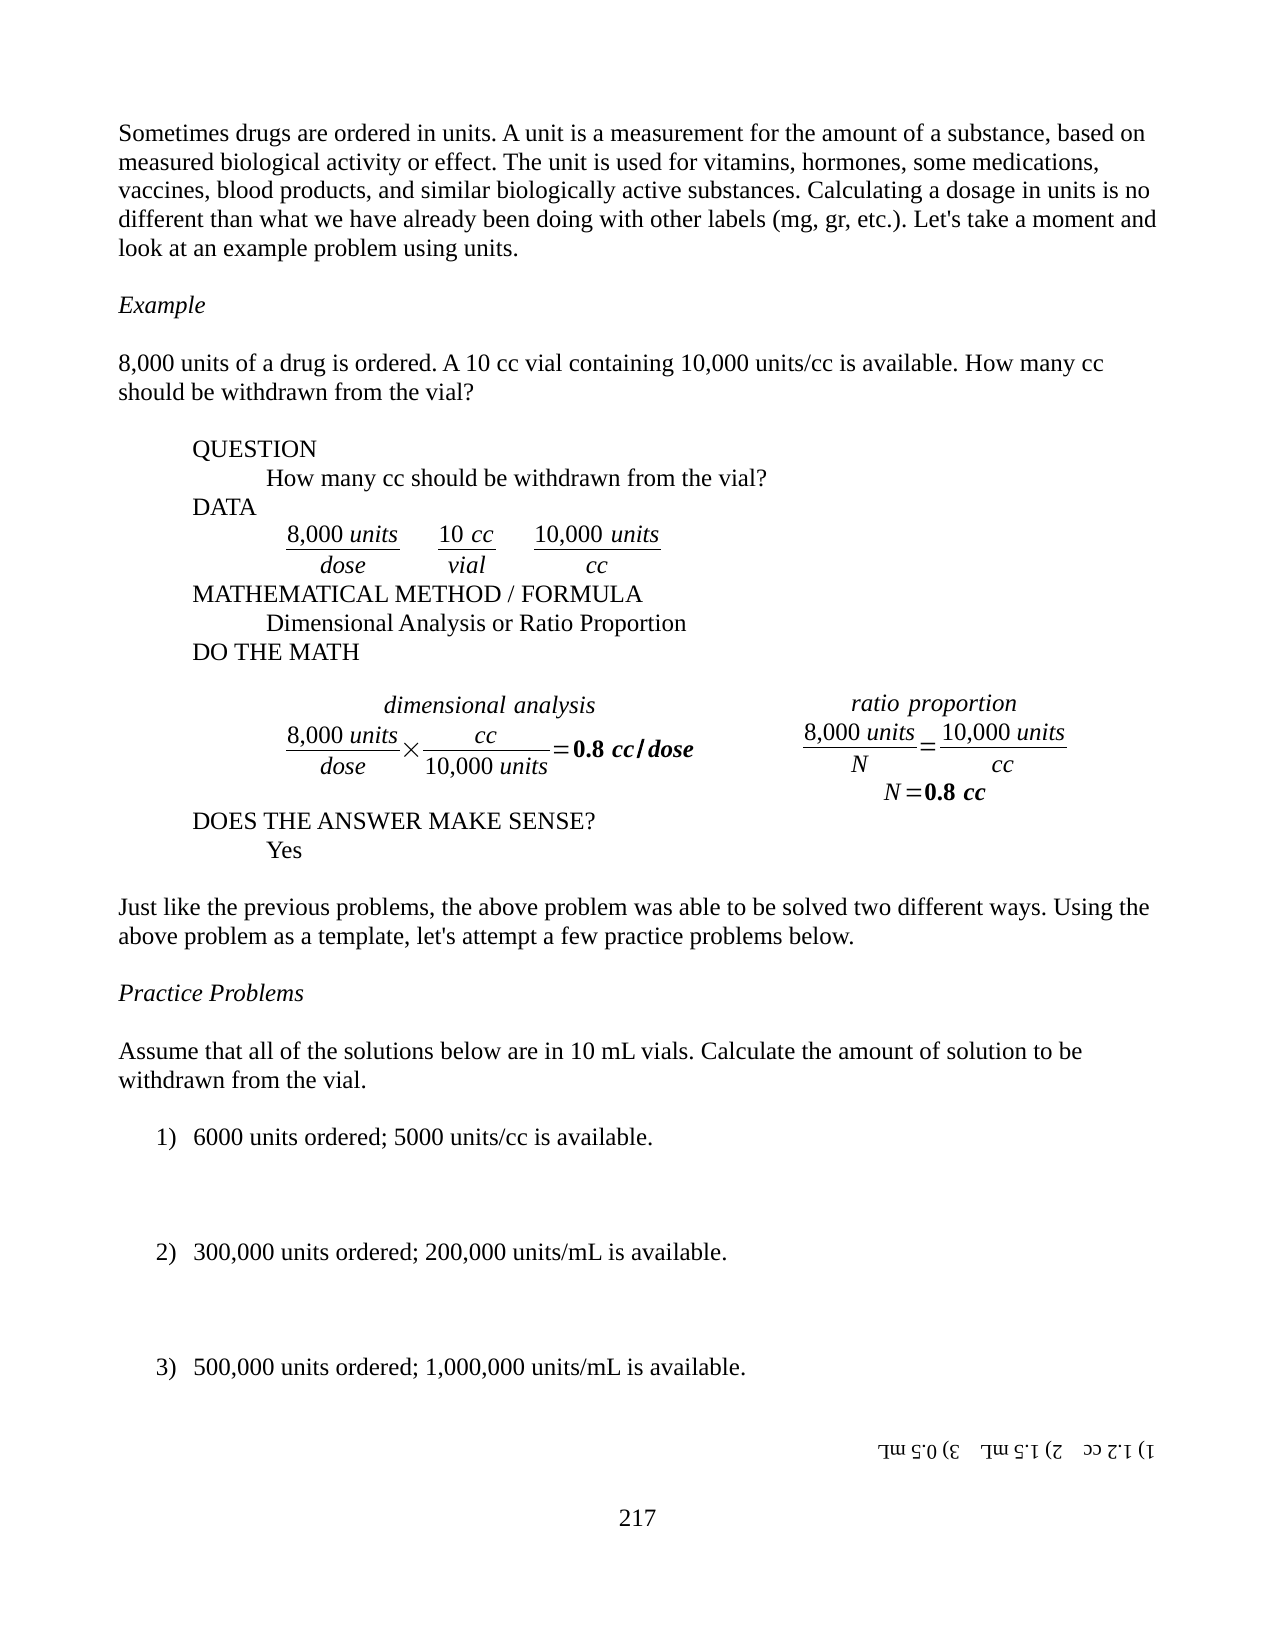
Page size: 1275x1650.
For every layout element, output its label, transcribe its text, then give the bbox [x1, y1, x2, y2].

list 500,000 units ordered; 1,000,000 units/mL is available. [156, 1352, 1157, 1381]
text Sometimes drugs are ordered in units. A unit is a measurement for the amount of a substance, based on measured biological activity or effect. The unit is used for vitamins, hormones, some medications, vaccines, blood products, and similar biologically active substances. Calculating a dosage in units is no different than what we have already been doing with other labels (mg, gr, etc.). Let's take a moment and look at an example problem using units. [118, 118, 1157, 262]
text How many cc should be withdrawn from the vial? [266, 463, 1157, 492]
text Yes [266, 835, 1157, 863]
text Just like the previous problems, the above problem was able to be solved two different ways. Using the above problem as a template, let's attempt a few practice problems below. [118, 892, 1157, 950]
text Example [118, 291, 1157, 319]
list 300,000 units ordered; 200,000 units/mL is available. [156, 1237, 1157, 1266]
text 8,000 units of a drug is ordered. A 10 cc vial containing 10,000 units/cc is available. How many cc should be withdrawn from the vial? [118, 348, 1157, 406]
text DOES THE ANSWER MAKE SENSE? [192, 806, 1157, 835]
text Practice Problems [118, 978, 1157, 1007]
text DO THE MATH [192, 637, 1157, 666]
list 6000 units ordered; 5000 units/cc is available. [156, 1122, 1157, 1151]
text QUESTION [192, 434, 1157, 463]
text DATA [192, 492, 1157, 521]
text Assume that all of the solutions below are in 10 mL vials. Calculate the amount of solution to be withdrawn from the vial. [118, 1036, 1157, 1093]
text Dimensional Analysis or Ratio Proportion [266, 608, 1157, 637]
text MATHEMATICAL METHOD / FORMULA [192, 579, 1157, 608]
